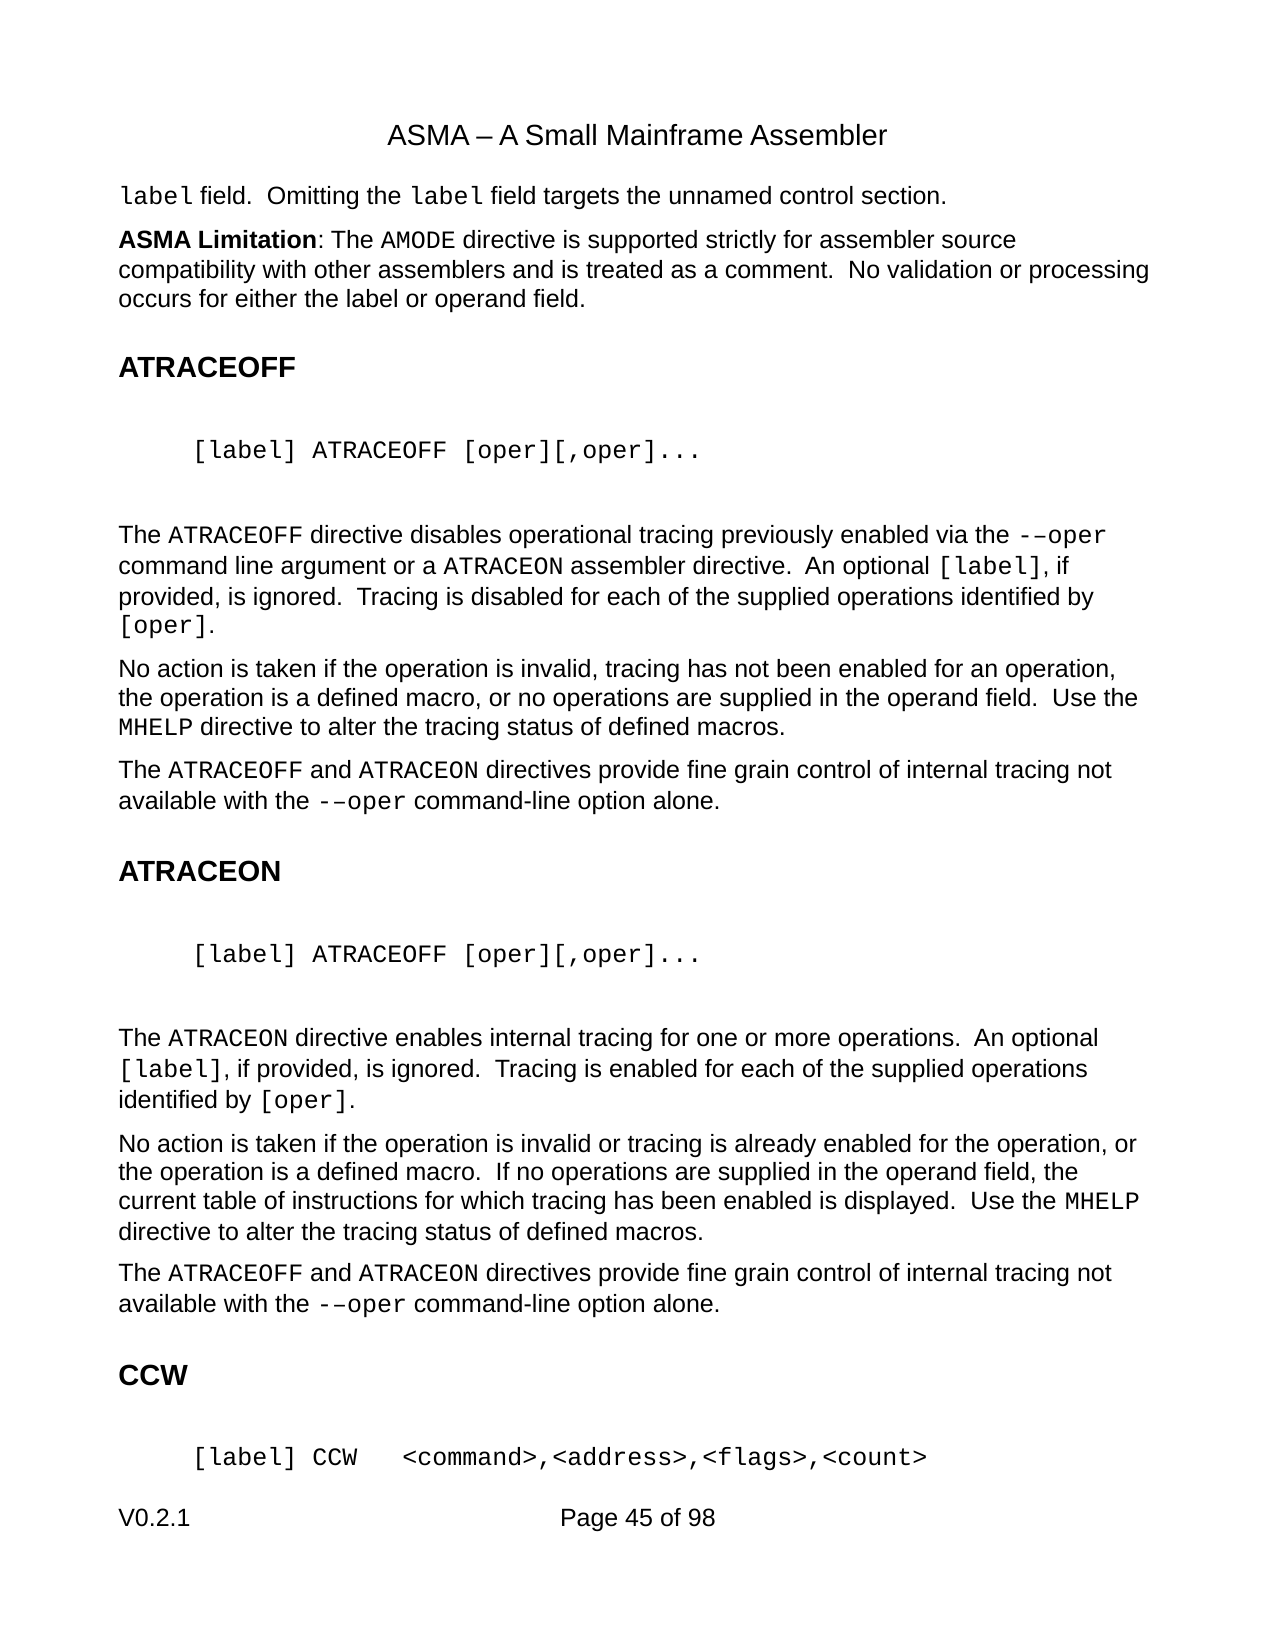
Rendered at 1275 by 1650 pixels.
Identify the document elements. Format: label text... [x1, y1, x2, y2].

text No action is taken if the operation is invalid, tracing has not been enabled for an operation, the operation is a defined macro, or no operations are supplied in the operand field. Use the MHELP directive to alter the tracing status of defined macros. [118, 654, 1157, 742]
text [label] ATRACEOFF [oper][,oper]... [192, 438, 1157, 466]
text [label] CCW <command>,<address>,<flags>,<count> [192, 1445, 1157, 1473]
text label field. Omitting the label field targets the unnamed control section. [118, 181, 1157, 212]
text [label] ATRACEOFF [oper][,oper]... [192, 942, 1157, 970]
text The ATRACEOFF and ATRACEON directives provide fine grain control of internal tracing not available with the -–oper command-line option alone. [118, 755, 1157, 817]
text ASMA Limitation: The AMODE directive is supported strictly for assembler source compatibility with other assemblers and is treated as a comment. No validation or processing occurs for either the label or operand field. [118, 224, 1157, 313]
subtitle ATRACEON [118, 854, 1157, 888]
text The ATRACEOFF directive disables operational tracing previously enabled via the -–oper command line argument or a ATRACEON assembler directive. An optional [label], if provided, is ignored. Tracing is disabled for each of the supplied operations identified by [oper]. [118, 520, 1157, 641]
subtitle CCW [118, 1358, 1157, 1391]
text No action is taken if the operation is invalid or tracing is already enabled for the operation, or the operation is a defined macro. If no operations are supplied in the operand field, the current table of instructions for which tracing has been enabled is displayed. Use the MHELP directive to alter the tracing status of defined macros. [118, 1128, 1157, 1246]
subtitle ATRACEOFF [118, 351, 1157, 384]
text The ATRACEOFF and ATRACEON directives provide fine grain control of internal tracing not available with the -–oper command-line option alone. [118, 1258, 1157, 1320]
text The ATRACEON directive enables internal tracing for one or more operations. An optional [label], if provided, is ignored. Tracing is enabled for each of the supplied operations identified by [oper]. [118, 1023, 1157, 1116]
